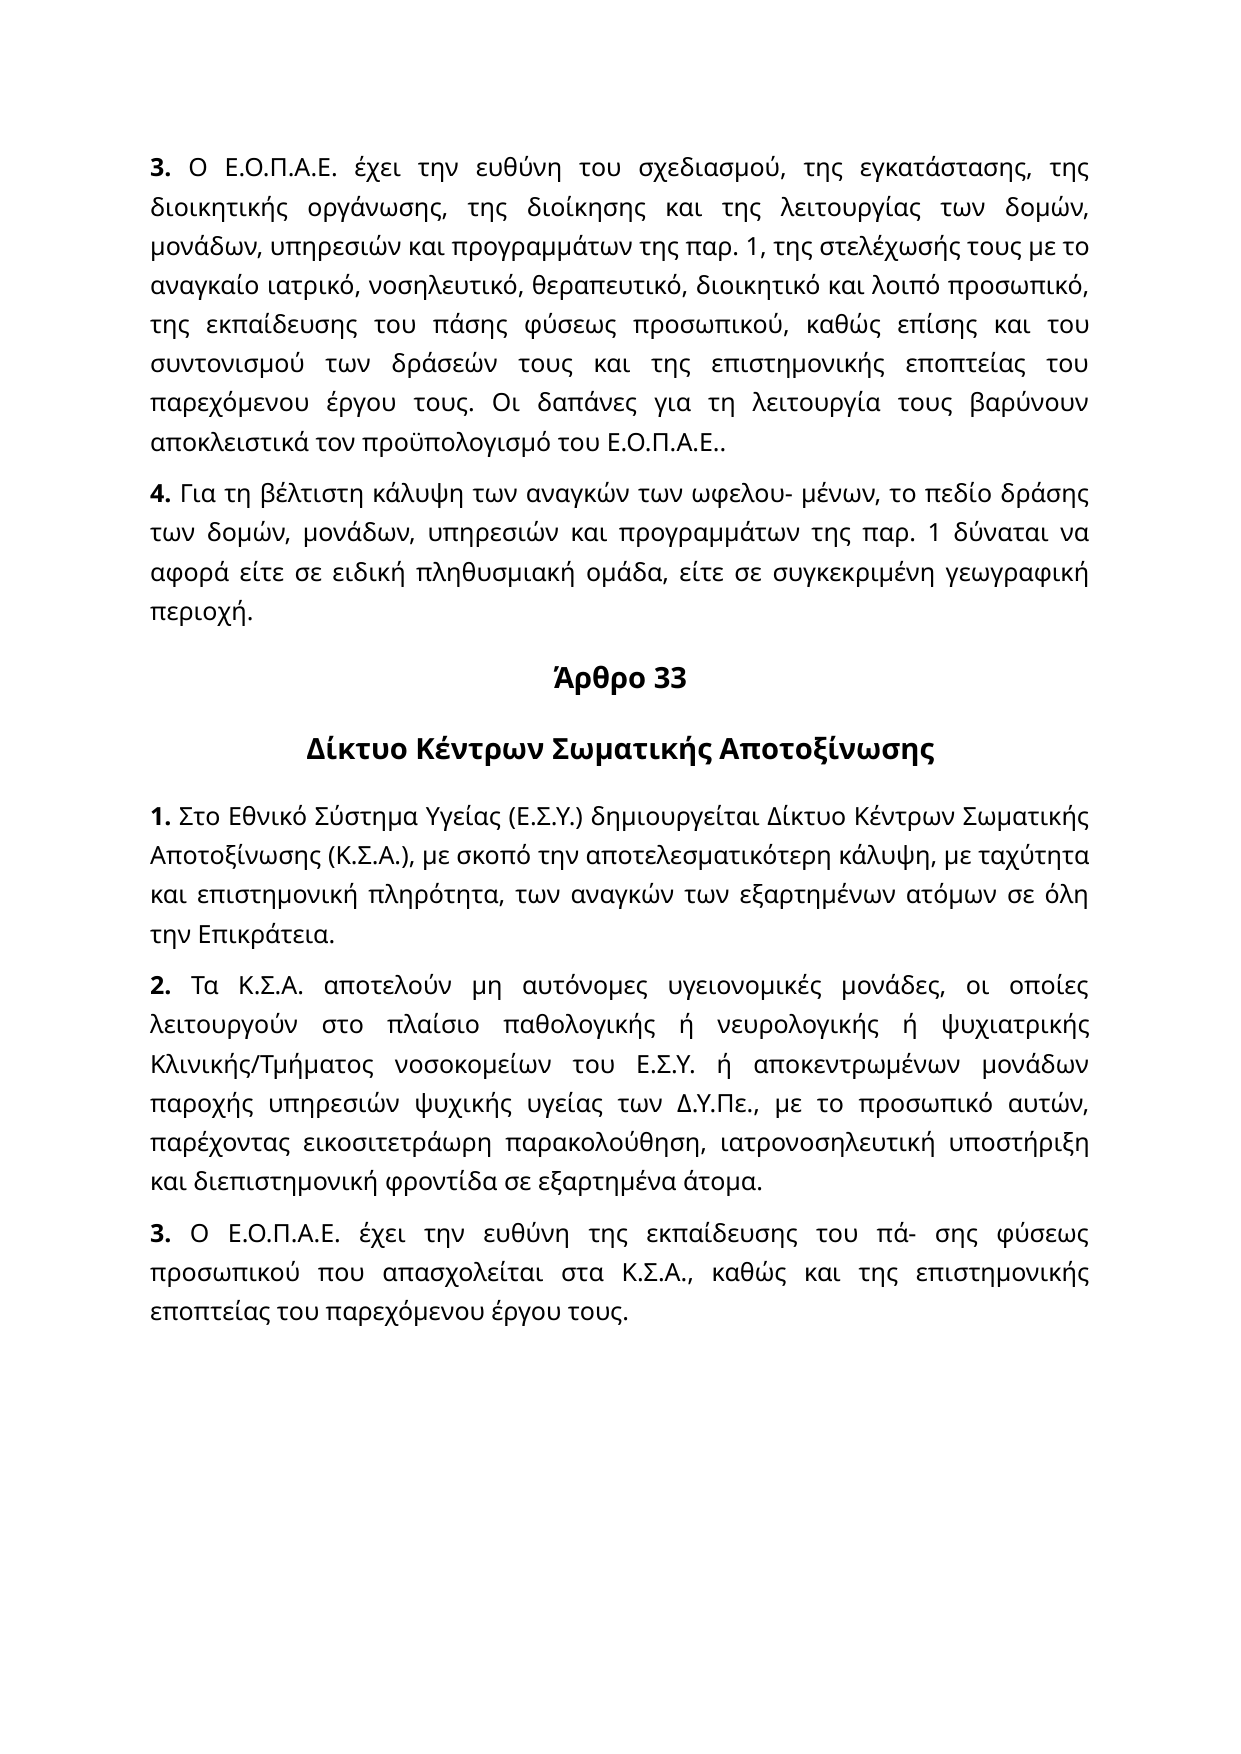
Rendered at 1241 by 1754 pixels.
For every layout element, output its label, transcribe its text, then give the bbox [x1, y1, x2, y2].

text 3. Ο Ε.Ο.Π.Α.Ε. έχει την ευθύνη της εκπαίδευσης του πά- σης φύσεως προσωπικού που απασχολείται στα Κ.Σ.Α., καθώς και της επιστημονικής εποπτείας του παρεχόμενου έργου τους. [150, 1215, 1090, 1328]
subtitle Άρθρο 33 [150, 657, 1090, 697]
subtitle Δίκτυο Κέντρων Σωματικής Αποτοξίνωσης [150, 728, 1090, 768]
text 4. Για τη βέλτιστη κάλυψη των αναγκών των ωφελου- μένων, το πεδίο δράσης των δομών, μονάδων, υπηρεσιών και προγραμμάτων της παρ. 1 δύναται να αφορά είτε σε ειδική πληθυσμιακή ομάδα, είτε σε συγκεκριμένη γεωγραφική περιοχή. [150, 476, 1090, 627]
text 3. Ο Ε.Ο.Π.Α.Ε. έχει την ευθύνη του σχεδιασμού, της εγκατάστασης, της διοικητικής οργάνωσης, της διοίκησης και της λειτουργίας των δομών, μονάδων, υπηρεσιών και προγραμμάτων της παρ. 1, της στελέχωσής τους με το αναγκαίο ιατρικό, νοσηλευτικό, θεραπευτικό, διοικητικό και λοιπό προσωπικό, της εκπαίδευσης του πάσης φύσεως προσωπικού, καθώς επίσης και του συντονισμού των δράσεών τους και της επιστημονικής εποπτείας του παρεχόμενου έργου τους. Οι δαπάνες για τη λειτουργία τους βαρύνουν αποκλειστικά τον προϋπολογισμό του Ε.Ο.Π.Α.Ε.. [150, 150, 1090, 458]
text 1. Στο Εθνικό Σύστημα Υγείας (Ε.Σ.Υ.) δημιουργείται Δίκτυο Κέντρων Σωματικής Αποτοξίνωσης (Κ.Σ.Α.), με σκοπό την αποτελεσματικότερη κάλυψη, με ταχύτητα και επιστημονική πληρότητα, των αναγκών των εξαρτημένων ατόμων σε όλη την Επικράτεια. [150, 799, 1090, 950]
text 2. Τα Κ.Σ.Α. αποτελούν μη αυτόνομες υγειονομικές μονάδες, οι οποίες λειτουργούν στο πλαίσιο παθολογικής ή νευρολογικής ή ψυχιατρικής Κλινικής/Τμήματος νοσοκομείων του Ε.Σ.Υ. ή αποκεντρωμένων μονάδων παροχής υπηρεσιών ψυχικής υγείας των Δ.Υ.Πε., με το προσωπικό αυτών, παρέχοντας εικοσιτετράωρη παρακολούθηση, ιατρονοσηλευτική υποστήριξη και διεπιστημονική φροντίδα σε εξαρτημένα άτομα. [150, 968, 1090, 1198]
